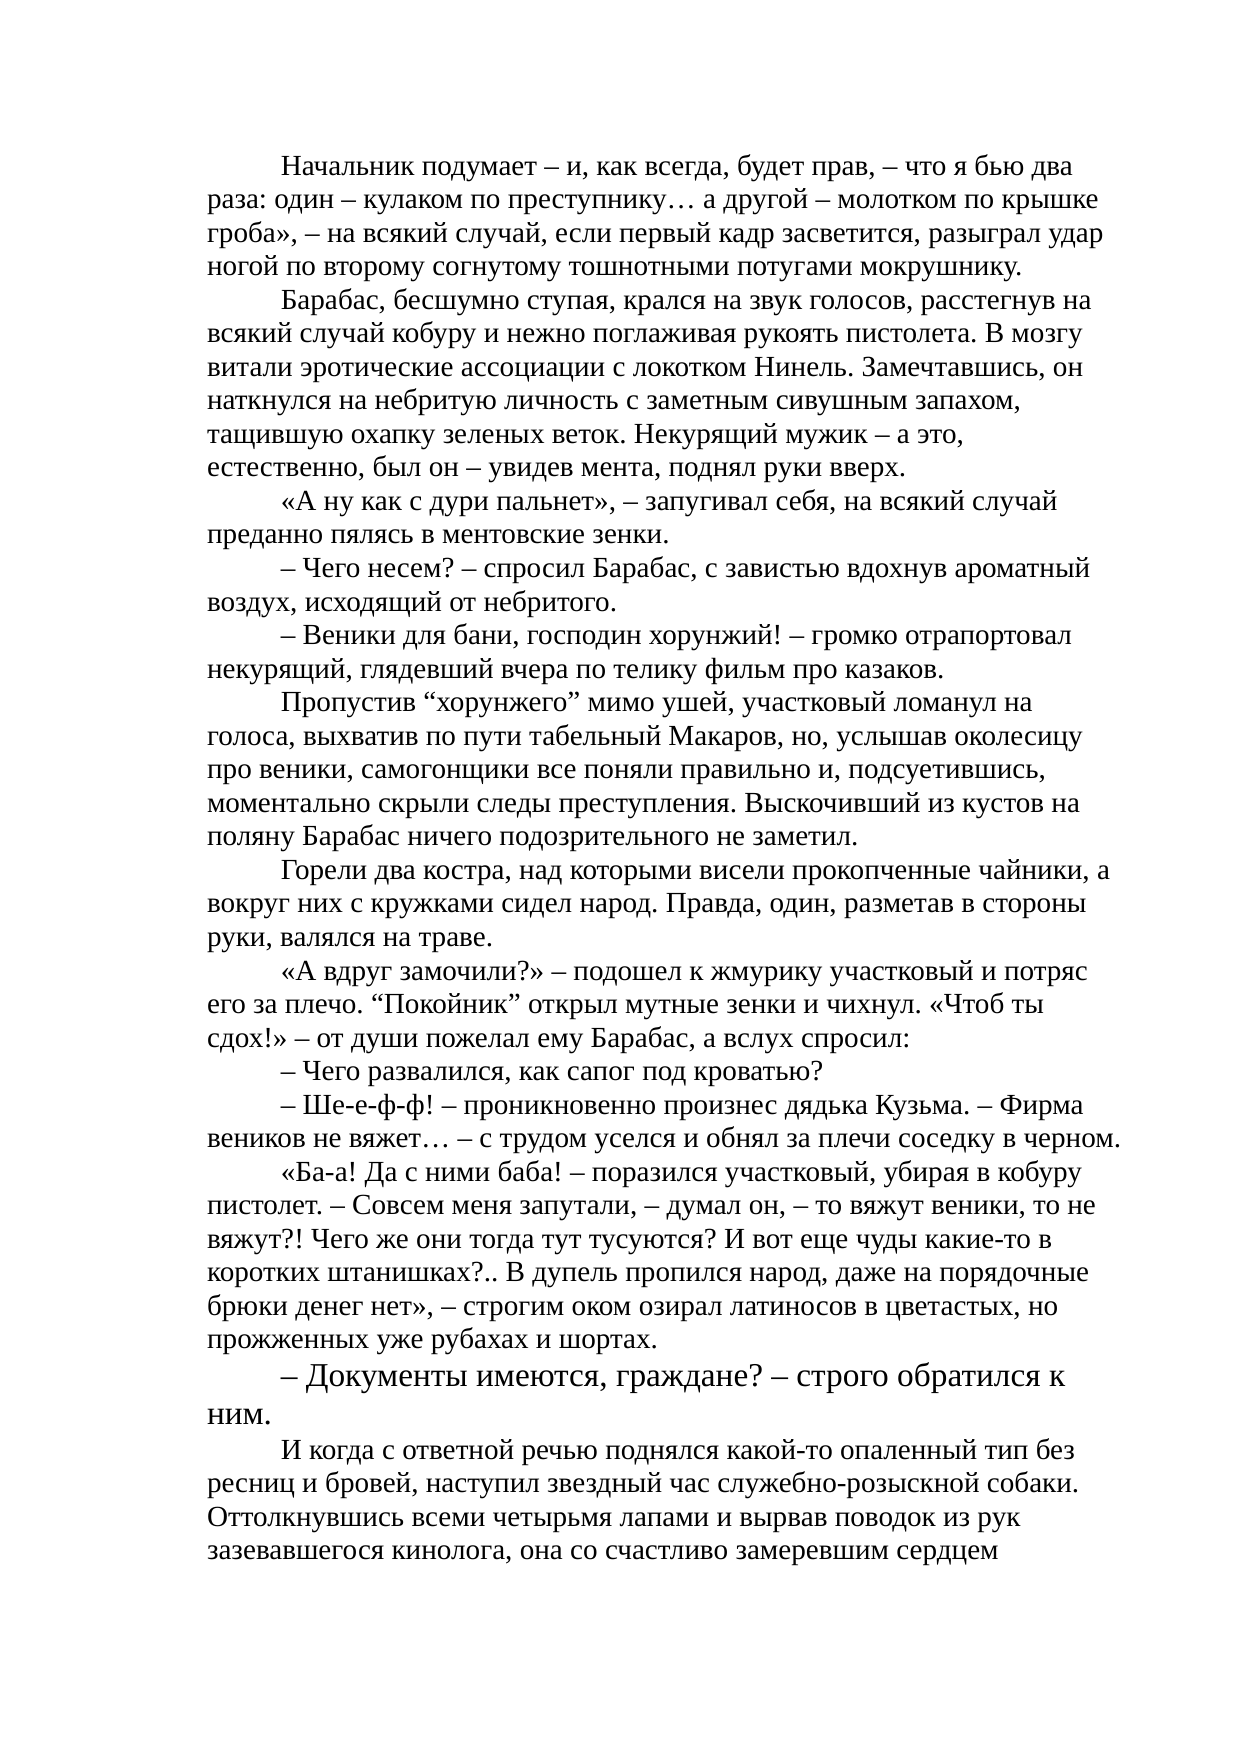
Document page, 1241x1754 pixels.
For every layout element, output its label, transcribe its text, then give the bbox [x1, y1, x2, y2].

text «Ба-а! Да с ними баба! – поразился участковый, убирая в кобуру пистолет. – Совсем меня запутали, – думал он, – то вяжут веники, то не вяжут?! Чего же они тогда тут тусуются? И вот еще чуды какие-то в коротких штанишках?.. В дупель пропился народ, даже на порядочные брюки денег нет», – строгим оком озирал латиносов в цветастых, но прожженных уже рубахах и шортах. [207, 1154, 1122, 1355]
text – Веники для бани, господин хорунжий! – громко отрапортовал некурящий, глядевший вчера по телику фильм про казаков. [207, 617, 1122, 684]
text Горели два костра, над которыми висели прокопченные чайники, а вокруг них с кружками сидел народ. Правда, один, разметав в стороны руки, валялся на траве. [207, 852, 1122, 953]
text Пропустив “хорунжего” мимо ушей, участковый ломанул на голоса, выхватив по пути табельный Макаров, но, услышав околесицу про веники, самогонщики все поняли правильно и, подсуетившись, моментально скрыли следы преступления. Выскочивший из кустов на поляну Барабас ничего подозрительного не заметил. [207, 684, 1122, 852]
text Начальник подумает – и, как всегда, будет прав, – что я бью два раза: один – кулаком по преступнику… а другой – молотком по крышке гроба», – на всякий случай, если первый кадр засветится, разыграл удар ногой по второму согнутому тошнотными потугами мокрушнику. [207, 148, 1122, 282]
text И когда с ответной речью поднялся какой-то опаленный тип без ресниц и бровей, наступил звездный час служебно-розыскной собаки. Оттолкнувшись всеми четырьмя лапами и вырвав поводок из рук зазевавшегося кинолога, она со счастливо замеревшим сердцем [207, 1432, 1122, 1566]
text – Документы имеются, граждане? – строго обратился к ним. [207, 1355, 1122, 1432]
text Барабас, бесшумно ступая, крался на звук голосов, расстегнув на всякий случай кобуру и нежно поглаживая рукоять пистолета. В мозгу витали эротические ассоциации с локотком Нинель. Замечтавшись, он наткнулся на небритую личность с заметным сивушным запахом, тащившую охапку зеленых веток. Некурящий мужик – а это, естественно, был он – увидев мента, поднял руки вверх. [207, 282, 1122, 483]
text «А ну как с дури пальнет», – запугивал себя, на всякий случай преданно пялясь в ментовские зенки. [207, 483, 1122, 550]
text – Чего несем? – спросил Барабас, с завистью вдохнув ароматный воздух, исходящий от небритого. [207, 550, 1122, 617]
text «А вдруг замочили?» – подошел к жмурику участковый и потряс его за плечо. “Покойник” открыл мутные зенки и чихнул. «Чтоб ты сдох!» – от души пожелал ему Барабас, а вслух спросил: [207, 953, 1122, 1053]
text – Ше-е-ф-ф! – проникновенно произнес дядька Кузьма. – Фирма веников не вяжет… – с трудом уселся и обнял за плечи соседку в черном. [207, 1087, 1122, 1154]
text – Чего развалился, как сапог под кроватью? [207, 1053, 1122, 1087]
